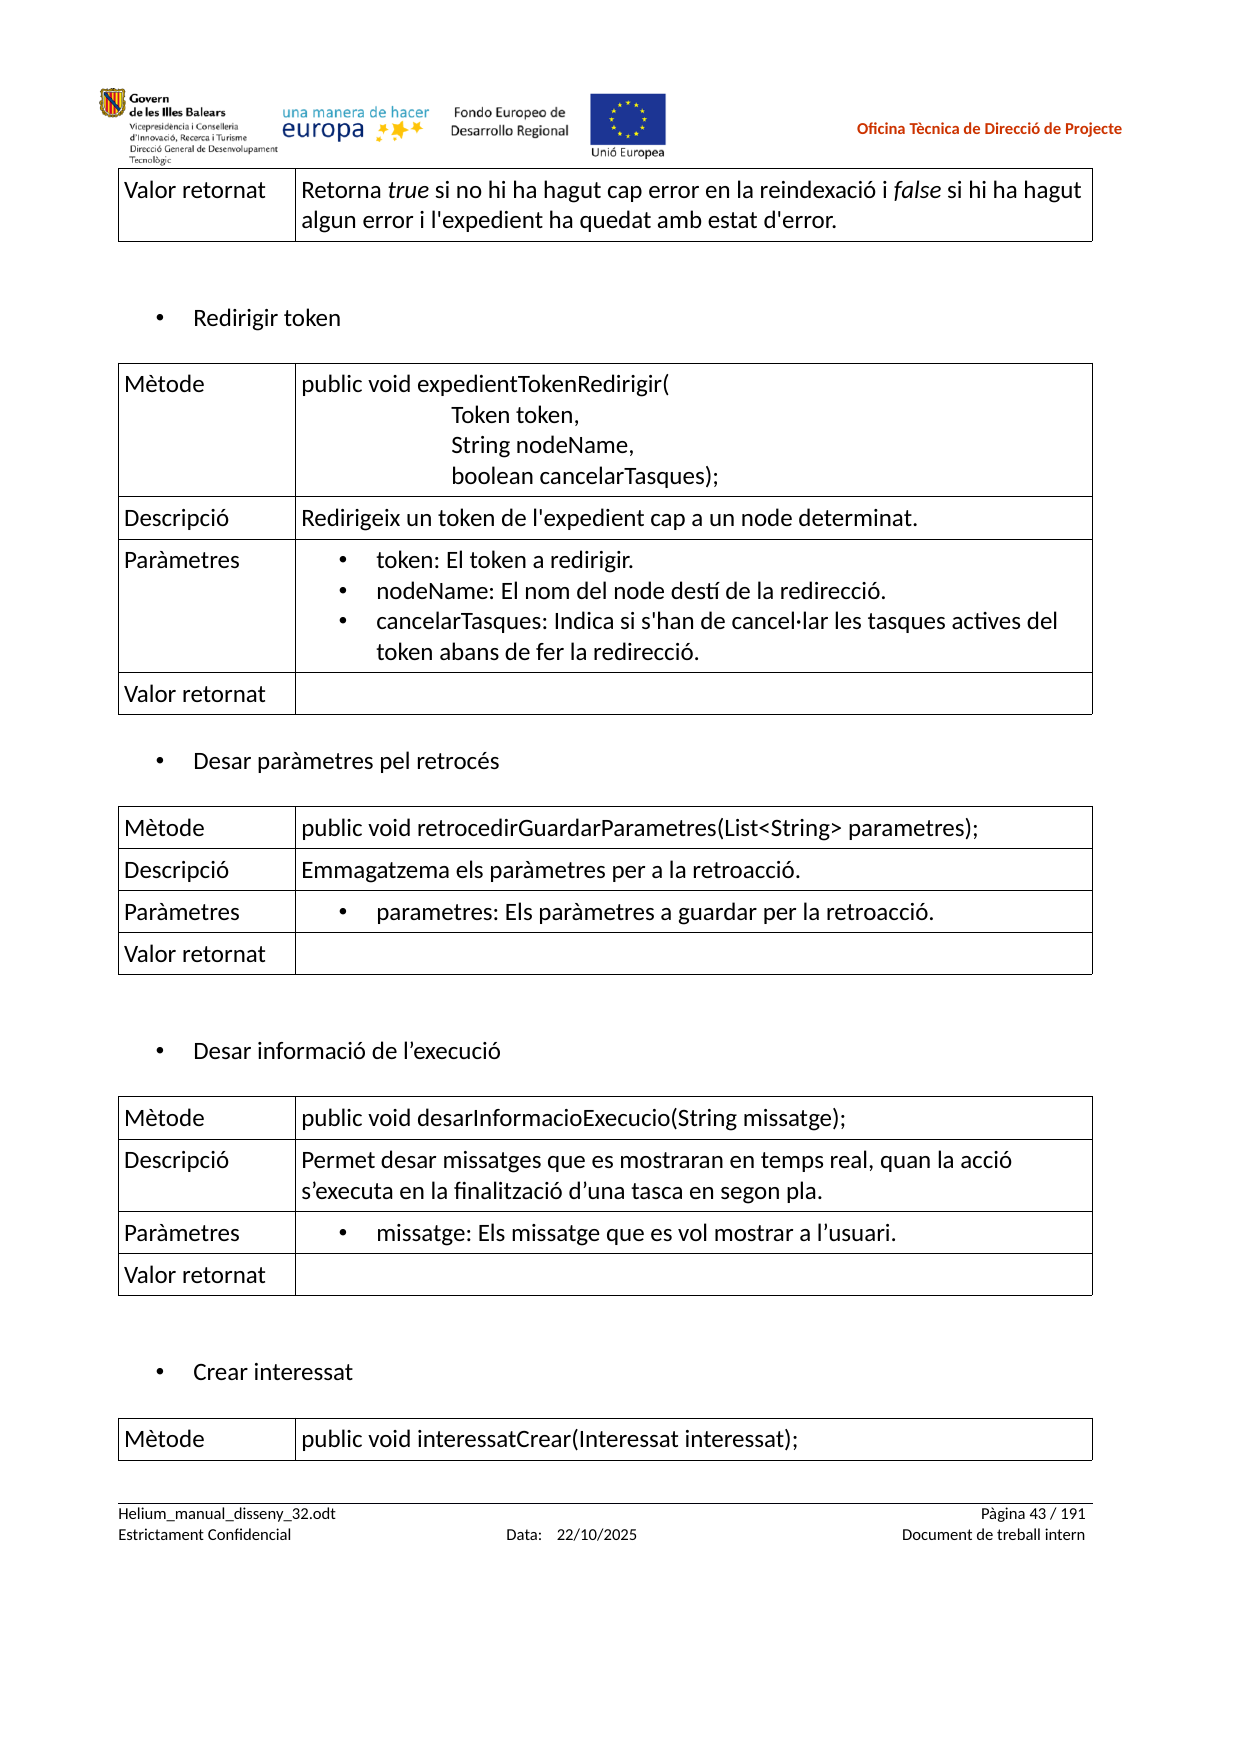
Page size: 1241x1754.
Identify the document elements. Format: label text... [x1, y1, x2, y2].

picture [99, 87, 668, 166]
table_header public void expedientTokenRedirigir( Token token, String nodeName, boolean cancelarTasques); [296, 364, 1092, 496]
table_cell Paràmetres [119, 1212, 295, 1253]
table_cell Paràmetres [119, 891, 295, 932]
list Redirigir token [156, 302, 1122, 332]
table_cell Permet desar missatges que es mostraran en temps real, quan la acció s’executa en la finalització d’una tasca en segon pla. [296, 1140, 1092, 1211]
table_header public void desarInformacioExecucio(String missatge); [296, 1097, 1092, 1138]
table_cell Paràmetres [119, 540, 295, 672]
table_cell missatge: Els missatge que es vol mostrar a l’usuari. [296, 1212, 1092, 1253]
table_header public void interessatCrear(Interessat interessat); [296, 1419, 1092, 1459]
table_header Mètode [119, 1419, 295, 1459]
table_cell Retorna true si no hi ha hagut cap error en la reindexació i false si hi ha hagut algun error i l'expedient ha quedat amb estat d'error. [296, 169, 1092, 241]
table_cell [296, 1254, 1092, 1295]
table_cell Descripció [119, 1140, 295, 1211]
list Crear interessat [156, 1356, 1122, 1387]
list Desar informació de l’execució [156, 1035, 1122, 1066]
table_cell [296, 673, 1092, 714]
table_cell parametres: Els paràmetres a guardar per la retroacció. [296, 891, 1092, 932]
table_cell Descripció [119, 849, 295, 890]
table_cell Descripció [119, 497, 295, 538]
table_header Mètode [119, 1097, 295, 1138]
table_cell Emmagatzema els paràmetres per a la retroacció. [296, 849, 1092, 890]
list Desar paràmetres pel retrocés [156, 745, 1122, 775]
table_cell token: El token a redirigir. nodeName: El nom del node destí de la redirecció. cancelarTasques: Indica si s'han de cancel·lar les tasques actives del token abans de fer la redirecció. [296, 540, 1092, 672]
table_cell Valor retornat [119, 1254, 295, 1295]
table_cell Valor retornat [119, 673, 295, 714]
table_header public void retrocedirGuardarParametres(List<String> parametres); [296, 807, 1092, 848]
table_cell Valor retornat [119, 169, 295, 241]
table_cell Redirigeix un token de l'expedient cap a un node determinat. [296, 497, 1092, 538]
table_header Mètode [119, 364, 295, 496]
table_cell [296, 933, 1092, 974]
table_header Mètode [119, 807, 295, 848]
table_cell Valor retornat [119, 933, 295, 974]
